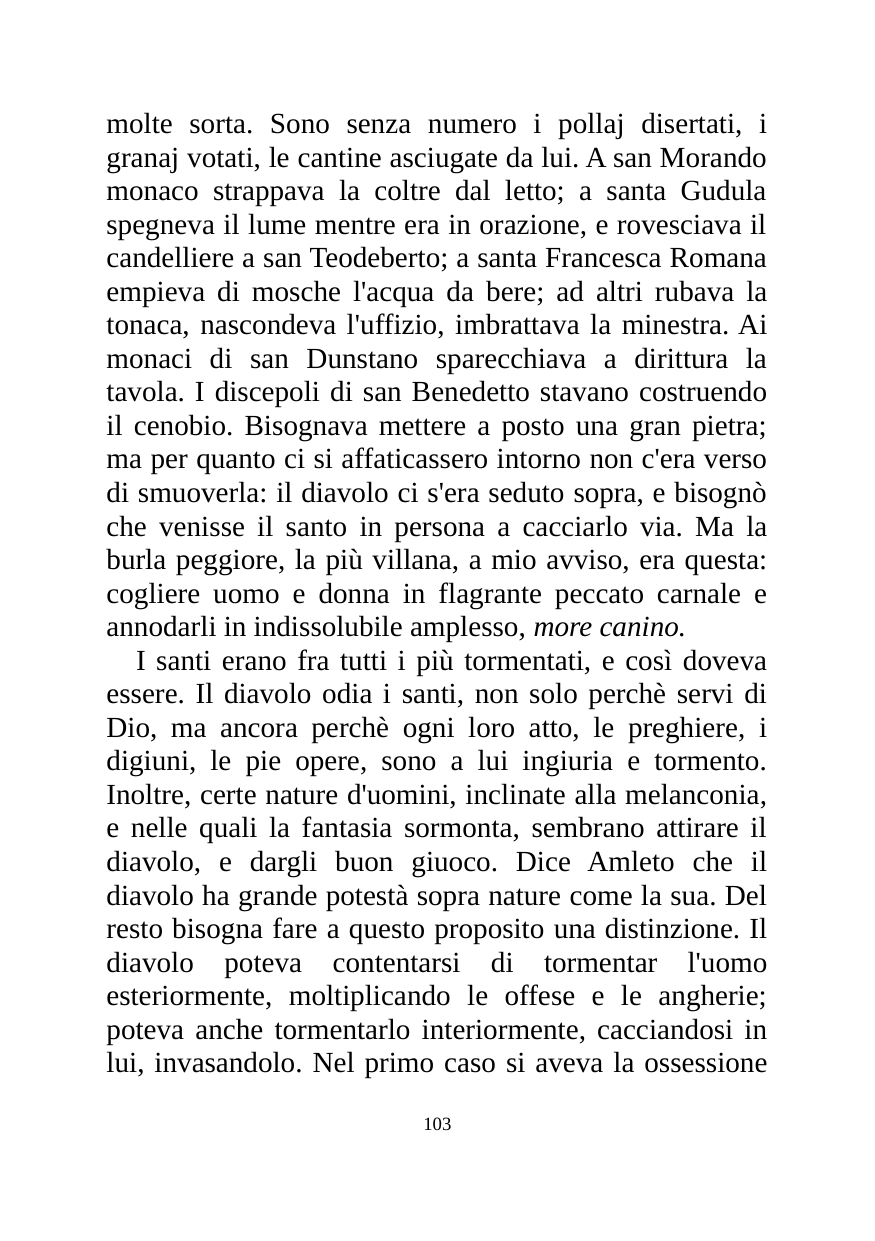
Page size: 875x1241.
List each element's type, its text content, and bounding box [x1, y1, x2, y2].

text molte sorta. Sono senza numero i pollaj disertati, i granaj votati, le cantine asciugate da lui. A san Morando monaco strappava la coltre dal letto; a santa Gudula spegneva il lume mentre era in orazione, e rovesciava il candelliere a san Teodeberto; a santa Francesca Romana empieva di mosche l'acqua da bere; ad altri rubava la tonaca, nascondeva l'uffizio, imbrattava la minestra. Ai monaci di san Dunstano sparecchiava a dirittura la tavola. I discepoli di san Benedetto stavano costruendo il cenobio. Bisognava mettere a posto una gran pietra; ma per quanto ci si affaticassero intorno non c'era verso di smuoverla: il diavolo ci s'era seduto sopra, e bisognò che venisse il santo in persona a cacciarlo via. Ma la burla peggiore, la più villana, a mio avviso, era questa: cogliere uomo e donna in flagrante peccato carnale e annodarli in indissolubile amplesso, more canino. [106, 106, 768, 643]
text I santi erano fra tutti i più tormentati, e così doveva essere. Il diavolo odia i santi, non solo perchè servi di Dio, ma ancora perchè ogni loro atto, le preghiere, i digiuni, le pie opere, sono a lui ingiuria e tormento. Inoltre, certe nature d'uomini, inclinate alla melanconia, e nelle quali la fantasia sormonta, sembrano attirare il diavolo, e dargli buon giuoco. Dice Amleto che il diavolo ha grande potestà sopra nature come la sua. Del resto bisogna fare a questo proposito una distinzione. Il diavolo poteva contentarsi di tormentar l'uomo esteriormente, moltiplicando le offese e le angherie; poteva anche tormentarlo interiormente, cacciandosi in lui, invasandolo. Nel primo caso si aveva la ossessione [106, 643, 768, 1079]
